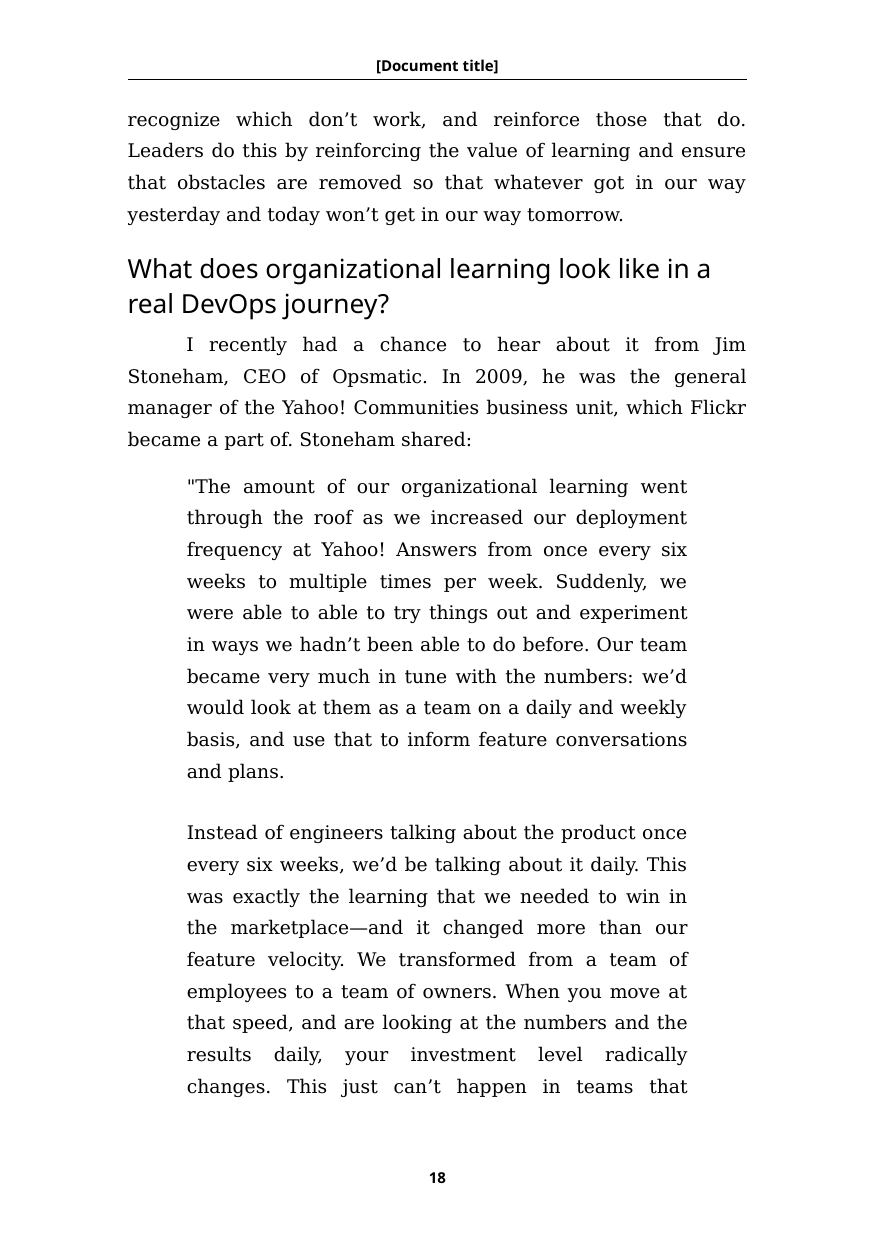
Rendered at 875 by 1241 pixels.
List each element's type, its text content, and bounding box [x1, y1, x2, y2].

text recognize which don’t work, and reinforce those that do. Leaders do this by reinforcing the value of learning and ensure that obstacles are removed so that whatever got in our way yesterday and today won’t get in our way tomorrow. [127, 109, 747, 226]
text "The amount of our organizational learning went through the roof as we increased our deployment frequency at Yahoo! Answers from once every six weeks to multiple times per week. Suddenly, we were able to able to try things out and experiment in ways we hadn’t been able to do before. Our team became very much in tune with the numbers: we’d would look at them as a team on a daily and weekly basis, and use that to inform feature conversations and plans. [187, 476, 688, 782]
subtitle What does organizational learning look like in a real DevOps journey? [127, 250, 747, 321]
text Instead of engineers talking about the product once every six weeks, we’d be talking about it daily. This was exactly the learning that we needed to win in the marketplace—and it changed more than our feature velocity. We transformed from a team of employees to a team of owners. When you move at that speed, and are looking at the numbers and the results daily, your investment level radically changes. This just can’t happen in teams that [187, 822, 688, 1097]
text I recently had a chance to hear about it from Jim Stoneham, CEO of Opsmatic. In 2009, he was the general manager of the Yahoo! Communities business unit, which Flickr became a part of. Stoneham shared: [127, 334, 747, 451]
